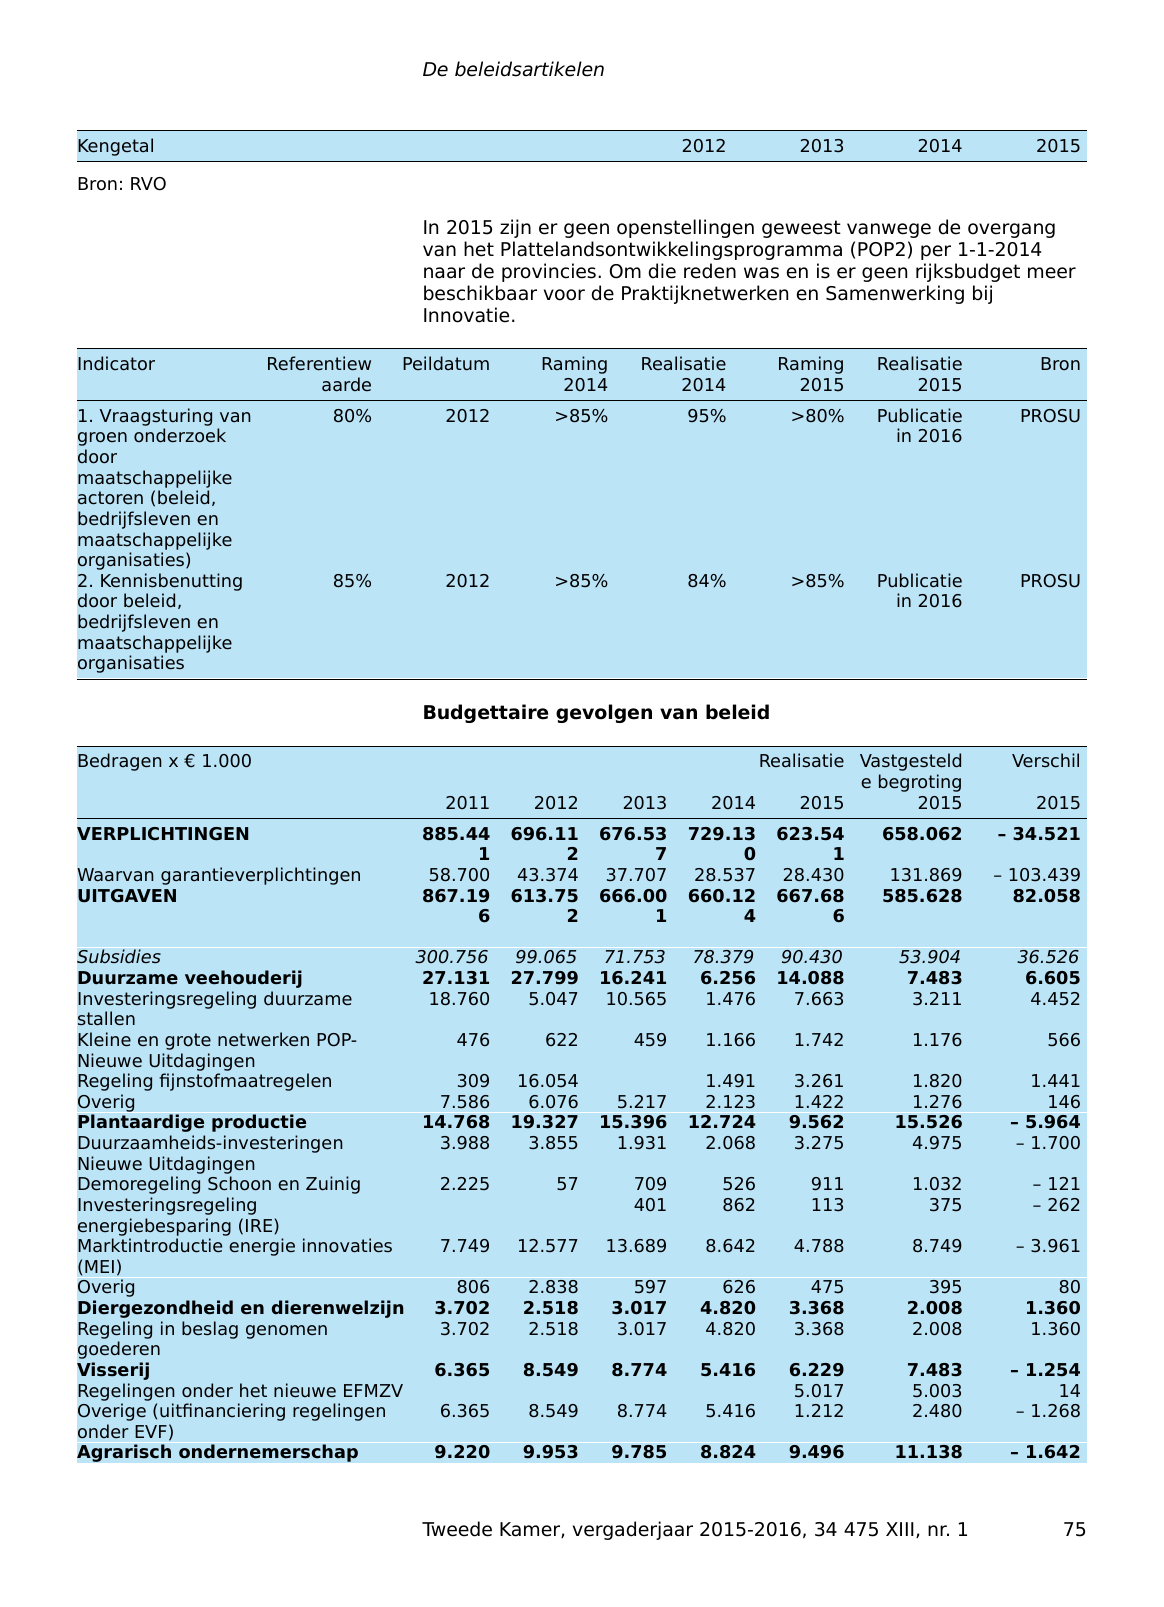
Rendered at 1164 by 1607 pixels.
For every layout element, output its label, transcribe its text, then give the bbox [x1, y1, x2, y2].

subtitle Budgettaire gevolgen van beleid [422, 702, 1087, 724]
table_cell 2015 [969, 793, 1087, 818]
table_cell 2.225 [408, 1174, 496, 1195]
table_cell 862 [673, 1195, 762, 1236]
table_cell 5.003 [850, 1381, 968, 1401]
table_cell Publicatie in 2016 [850, 401, 968, 571]
table_cell 1.276 [850, 1092, 968, 1112]
table_cell 71.753 [585, 948, 673, 968]
table_cell 36.526 [969, 948, 1087, 968]
table_header 2014 [850, 131, 968, 161]
table_cell Visserij [77, 1360, 407, 1381]
text In 2015 zijn er geen openstellingen geweest vanwege de overgang van het Plattelandsontwikkelingsprogramma (POP2) per 1-1-2014 naar de provincies. Om die reden was en is er geen rijksbudget meer beschikbaar voor de Praktijknetwerken en Samenwerking bij Innovatie. [422, 217, 1087, 326]
table_cell – 34.521 [969, 819, 1087, 865]
table_cell [585, 1381, 673, 1401]
table_cell 1.176 [850, 1030, 968, 1071]
table_cell Overige (uitfinanciering regelingen onder EVF) [77, 1401, 407, 1442]
table_cell 2015 [850, 793, 968, 818]
table_cell >85% [496, 401, 614, 571]
table_cell 709 [585, 1174, 673, 1195]
table_cell 8.774 [585, 1401, 673, 1442]
table_cell 3.702 [408, 1319, 496, 1360]
table_cell 99.065 [496, 948, 584, 968]
table_cell 5.416 [673, 1360, 762, 1381]
table_cell 8.774 [585, 1360, 673, 1381]
table_cell 8.642 [673, 1236, 762, 1277]
table_cell 2012 [496, 793, 584, 818]
table_header Verschil [969, 747, 1087, 793]
table_cell UITGAVEN [77, 886, 407, 927]
table_cell 885.441 [408, 819, 496, 865]
table_cell [77, 927, 407, 947]
table_cell 6.256 [673, 968, 762, 989]
table_cell 3.368 [762, 1319, 850, 1360]
table_cell 309 [408, 1071, 496, 1092]
table_cell Marktintroductie energie innovaties (MEI) [77, 1236, 407, 1277]
table_cell 80 [969, 1278, 1087, 1298]
table_header Kengetal [77, 131, 644, 161]
table_cell [408, 1195, 496, 1236]
table_cell 18.760 [408, 989, 496, 1030]
table_cell 6.229 [762, 1360, 850, 1381]
table_cell 1. Vraagsturing van groen onderzoek door maatschappelijke actoren (beleid, bedrijfsleven en maatschappelijke organisaties) [77, 401, 260, 571]
table_cell 80% [260, 401, 378, 571]
table_header 2013 [732, 131, 850, 161]
table_cell >85% [496, 571, 614, 678]
table_cell 3.275 [762, 1133, 850, 1174]
table_cell 622 [496, 1030, 584, 1071]
table_cell 476 [408, 1030, 496, 1071]
table_cell PROSU [969, 571, 1087, 678]
table_cell 1.422 [762, 1092, 850, 1112]
table_cell 1.491 [673, 1071, 762, 1092]
table_cell [673, 1381, 762, 1401]
table_cell – 1.642 [969, 1443, 1087, 1463]
table_cell 9.496 [762, 1443, 850, 1463]
table_cell 27.799 [496, 968, 584, 989]
table_cell 660.124 [673, 886, 762, 927]
table_cell 696.112 [496, 819, 584, 865]
table_cell [969, 927, 1087, 947]
table_cell 27.131 [408, 968, 496, 989]
table_cell 28.430 [762, 865, 850, 886]
table_cell 84% [614, 571, 732, 678]
table_cell 14 [969, 1381, 1087, 1401]
table_cell 7.586 [408, 1092, 496, 1112]
table_cell 2.838 [496, 1278, 584, 1298]
table_header Bedragen x € 1.000 [77, 747, 407, 793]
table_cell 6.365 [408, 1401, 496, 1442]
table_cell [585, 1071, 673, 1092]
table_cell 8.824 [673, 1443, 762, 1463]
table_cell 623.541 [762, 819, 850, 865]
table_cell 1.212 [762, 1401, 850, 1442]
table_cell Regeling fijnstofmaatregelen [77, 1071, 407, 1092]
table_cell 5.017 [762, 1381, 850, 1401]
table_header Vastgestelde begroting [850, 747, 968, 793]
table_cell 2.123 [673, 1092, 762, 1112]
table_header Raming 2015 [732, 349, 850, 400]
table_cell 626 [673, 1278, 762, 1298]
table_header Realisatie 2015 [850, 349, 968, 400]
table_cell 6.076 [496, 1092, 584, 1112]
table_cell 2014 [673, 793, 762, 818]
table_cell 2.068 [673, 1133, 762, 1174]
table_cell 15.396 [585, 1113, 673, 1133]
table_cell 146 [969, 1092, 1087, 1112]
table_cell 43.374 [496, 865, 584, 886]
table_cell 1.931 [585, 1133, 673, 1174]
table_cell 16.054 [496, 1071, 584, 1092]
table_cell [77, 793, 407, 818]
table_cell 2. Kennisbenutting door beleid, bedrijfsleven en maatschappelijke organisaties [77, 571, 260, 678]
table_cell VERPLICHTINGEN [77, 819, 407, 865]
table_cell 9.785 [585, 1443, 673, 1463]
table_cell Investeringsregeling duurzame stallen [77, 989, 407, 1030]
table_cell [850, 927, 968, 947]
table_cell 7.483 [850, 1360, 968, 1381]
table_cell 53.904 [850, 948, 968, 968]
table_cell 2.518 [496, 1319, 584, 1360]
table_cell Diergezondheid en dierenwelzijn [77, 1298, 407, 1319]
table_cell 1.360 [969, 1319, 1087, 1360]
table_cell 3.855 [496, 1133, 584, 1174]
table_cell 395 [850, 1278, 968, 1298]
table_cell 12.724 [673, 1113, 762, 1133]
table_cell 16.241 [585, 968, 673, 989]
table_cell 85% [260, 571, 378, 678]
table_cell 5.217 [585, 1092, 673, 1112]
table_cell 11.138 [850, 1443, 968, 1463]
table_cell – 3.961 [969, 1236, 1087, 1277]
table_header Indicator [77, 349, 260, 400]
table_cell 1.742 [762, 1030, 850, 1071]
table_cell 37.707 [585, 865, 673, 886]
table_cell 3.988 [408, 1133, 496, 1174]
table_header Realisatie [408, 747, 850, 793]
table_cell 676.537 [585, 819, 673, 865]
table_cell 58.700 [408, 865, 496, 886]
table_cell 1.476 [673, 989, 762, 1030]
table_cell 667.686 [762, 886, 850, 927]
table_cell Waarvan garantieverplichtingen [77, 865, 407, 886]
table_cell PROSU [969, 401, 1087, 571]
table_cell 8.749 [850, 1236, 968, 1277]
table_cell 2.480 [850, 1401, 968, 1442]
table_cell 13.689 [585, 1236, 673, 1277]
table_cell 6.605 [969, 968, 1087, 989]
table_cell 9.562 [762, 1113, 850, 1133]
table_cell 82.058 [969, 886, 1087, 927]
table_header 2012 [644, 131, 732, 161]
table_cell 911 [762, 1174, 850, 1195]
table_cell 729.130 [673, 819, 762, 865]
table_cell 2012 [378, 571, 496, 678]
table_cell 2.518 [496, 1298, 584, 1319]
table_cell 300.756 [408, 948, 496, 968]
table_cell 1.441 [969, 1071, 1087, 1092]
table_cell 8.549 [496, 1401, 584, 1442]
table_header Bron [969, 349, 1087, 400]
table_cell 3.261 [762, 1071, 850, 1092]
table_cell – 1.268 [969, 1401, 1087, 1442]
table_cell Overig [77, 1092, 407, 1112]
table_cell 3.211 [850, 989, 968, 1030]
table_cell 867.196 [408, 886, 496, 927]
table_cell 1.360 [969, 1298, 1087, 1319]
table_cell 4.820 [673, 1298, 762, 1319]
table_cell 5.416 [673, 1401, 762, 1442]
table_cell 2015 [762, 793, 850, 818]
table_header Peildatum [378, 349, 496, 400]
table_cell Regeling in beslag genomen goederen [77, 1319, 407, 1360]
table_cell 14.768 [408, 1113, 496, 1133]
table_cell 585.628 [850, 886, 968, 927]
table_cell 2011 [408, 793, 496, 818]
table_cell Demoregeling Schoon en Zuinig [77, 1174, 407, 1195]
table_header 2015 [969, 131, 1087, 161]
table_cell [585, 927, 673, 947]
table_cell 7.483 [850, 968, 968, 989]
table_cell 2012 [378, 401, 496, 571]
table_cell 4.975 [850, 1133, 968, 1174]
table_cell – 262 [969, 1195, 1087, 1236]
table_cell 5.047 [496, 989, 584, 1030]
table_cell 4.788 [762, 1236, 850, 1277]
table_cell [408, 1381, 496, 1401]
table_cell Regelingen onder het nieuwe EFMZV [77, 1381, 407, 1401]
table_cell Publicatie in 2016 [850, 571, 968, 678]
table_cell [496, 927, 584, 947]
table_cell 131.869 [850, 865, 968, 886]
table_cell 2.008 [850, 1319, 968, 1360]
table_cell 1.032 [850, 1174, 968, 1195]
table_cell 475 [762, 1278, 850, 1298]
table_cell 1.166 [673, 1030, 762, 1071]
table_header Raming 2014 [496, 349, 614, 400]
table_cell 3.017 [585, 1298, 673, 1319]
table_cell 57 [496, 1174, 584, 1195]
table_cell Kleine en grote netwerken POP-Nieuwe Uitdagingen [77, 1030, 407, 1071]
table_cell [673, 927, 762, 947]
table_cell 2013 [585, 793, 673, 818]
table_cell 3.017 [585, 1319, 673, 1360]
table_cell 8.549 [496, 1360, 584, 1381]
table_cell – 1.254 [969, 1360, 1087, 1381]
table_cell 4.452 [969, 989, 1087, 1030]
table_cell >85% [732, 571, 850, 678]
table_cell Agrarisch ondernemerschap [77, 1443, 407, 1463]
table_cell 113 [762, 1195, 850, 1236]
table_cell 1.820 [850, 1071, 968, 1092]
table_cell [762, 927, 850, 947]
table_cell Duurzame veehouderij [77, 968, 407, 989]
table_cell – 5.964 [969, 1113, 1087, 1133]
table_cell [496, 1381, 584, 1401]
table_cell [408, 927, 496, 947]
table_cell 7.749 [408, 1236, 496, 1277]
table_cell 6.365 [408, 1360, 496, 1381]
table_cell 95% [614, 401, 732, 571]
table_cell Subsidies [77, 948, 407, 968]
table_cell 526 [673, 1174, 762, 1195]
table_cell 9.953 [496, 1443, 584, 1463]
table_cell 4.820 [673, 1319, 762, 1360]
table_cell 3.368 [762, 1298, 850, 1319]
table_cell Bron: RVO [77, 162, 1087, 194]
table_cell 78.379 [673, 948, 762, 968]
table_cell [496, 1195, 584, 1236]
table_cell 12.577 [496, 1236, 584, 1277]
table_cell >80% [732, 401, 850, 571]
table_cell – 103.439 [969, 865, 1087, 886]
table_cell 666.001 [585, 886, 673, 927]
table_cell 90.430 [762, 948, 850, 968]
table_cell 14.088 [762, 968, 850, 989]
table_cell 375 [850, 1195, 968, 1236]
table_header Realisatie 2014 [614, 349, 732, 400]
table_cell 566 [969, 1030, 1087, 1071]
table_cell 15.526 [850, 1113, 968, 1133]
table_cell Investeringsregeling energiebesparing (IRE) [77, 1195, 407, 1236]
table_cell 459 [585, 1030, 673, 1071]
table_cell 658.062 [850, 819, 968, 865]
table_cell 7.663 [762, 989, 850, 1030]
table_cell – 121 [969, 1174, 1087, 1195]
table_cell 401 [585, 1195, 673, 1236]
table_cell 597 [585, 1278, 673, 1298]
table_cell 9.220 [408, 1443, 496, 1463]
table_cell 10.565 [585, 989, 673, 1030]
table_header Referentiewaarde [260, 349, 378, 400]
table_cell Duurzaamheids-investeringen Nieuwe Uitdagingen [77, 1133, 407, 1174]
table_cell 613.752 [496, 886, 584, 927]
table_cell – 1.700 [969, 1133, 1087, 1174]
table_cell 3.702 [408, 1298, 496, 1319]
table_cell 19.327 [496, 1113, 584, 1133]
table_cell 806 [408, 1278, 496, 1298]
table_cell Overig [77, 1278, 407, 1298]
table_cell Plantaardige productie [77, 1113, 407, 1133]
table_cell 2.008 [850, 1298, 968, 1319]
table_cell 28.537 [673, 865, 762, 886]
